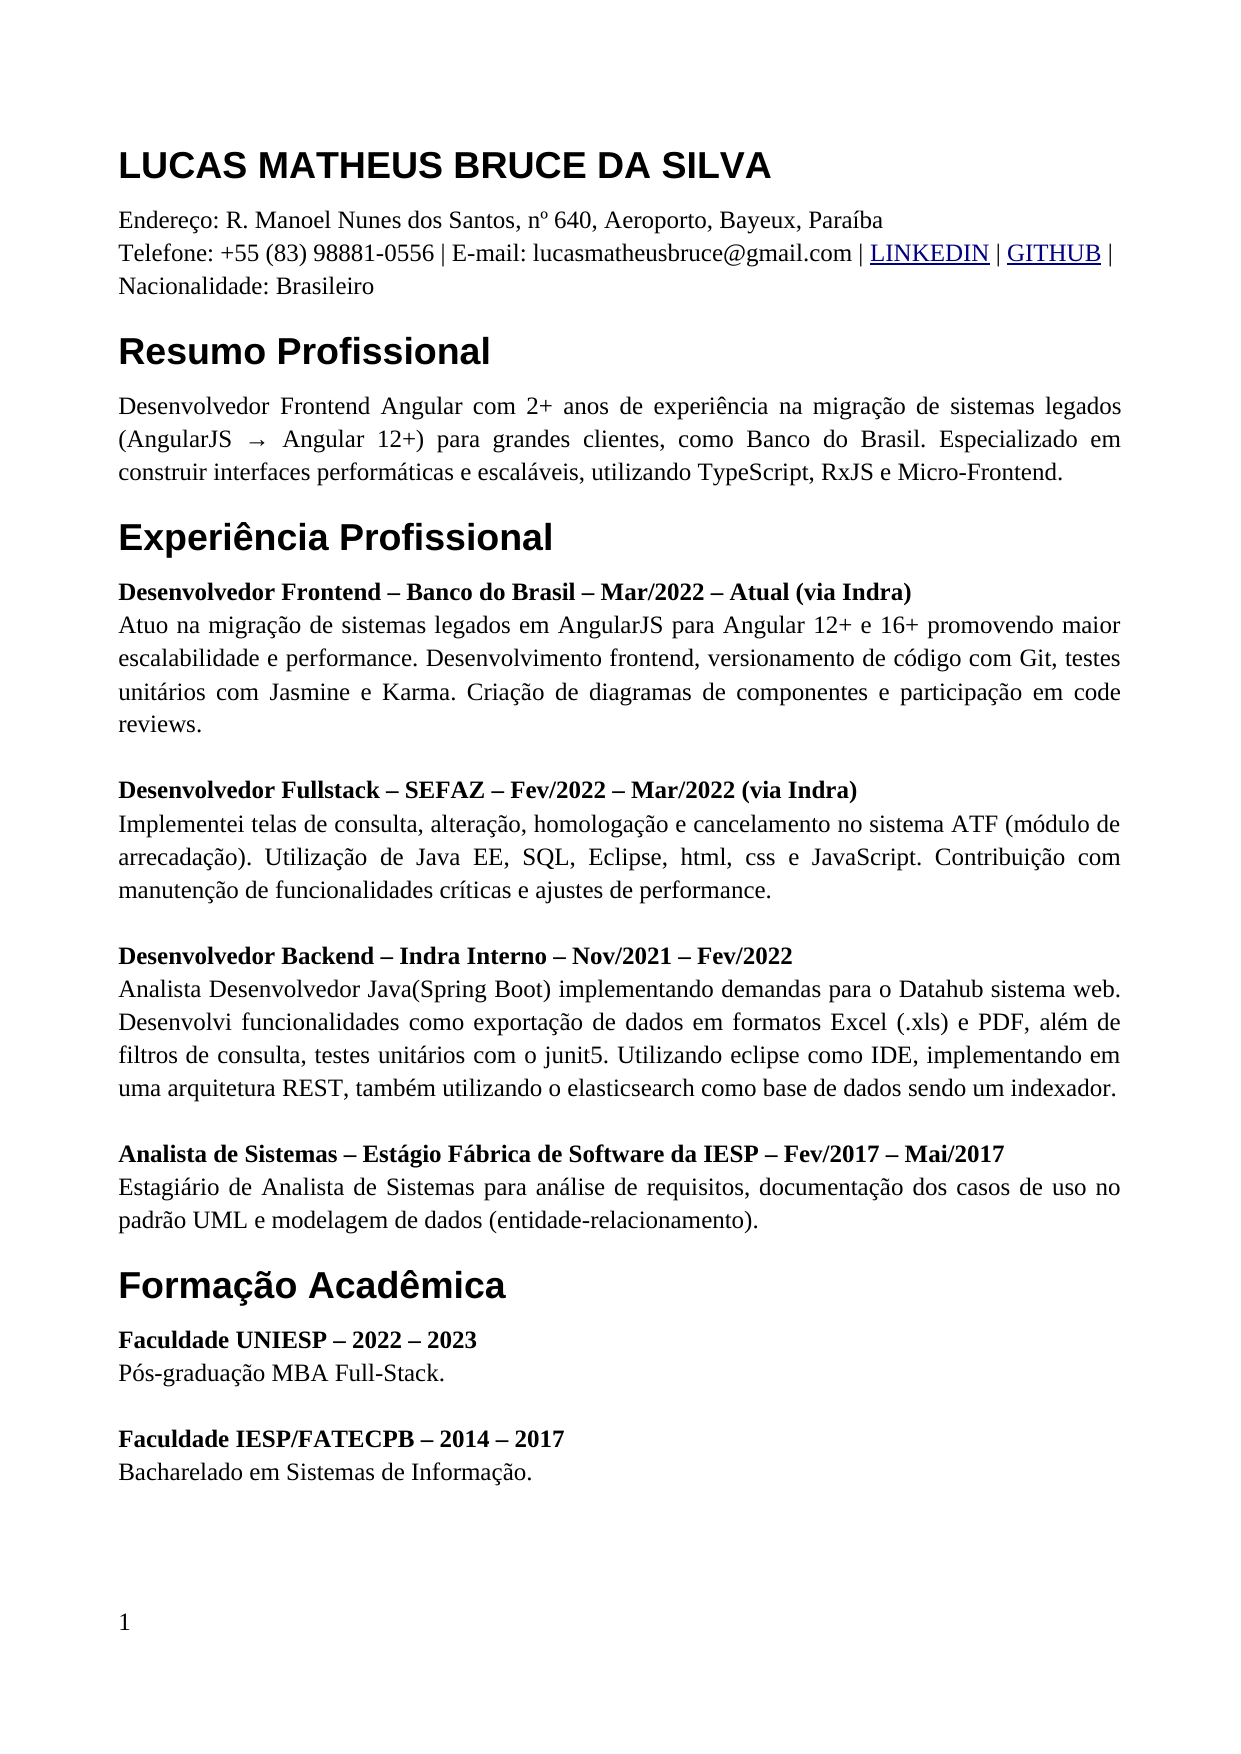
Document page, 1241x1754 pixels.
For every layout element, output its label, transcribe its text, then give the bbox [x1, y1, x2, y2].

text Desenvolvedor Fullstack – SEFAZ – Fev/2022 – Mar/2022 (via Indra) [118, 776, 1122, 804]
text Endereço: R. Manoel Nunes dos Santos, nº 640, Aeroporto, Bayeux, Paraíba [118, 205, 1122, 234]
text Desenvolvedor Backend – Indra Interno – Nov/2021 – Fev/2022 [118, 941, 1122, 969]
text Desenvolvedor Frontend – Banco do Brasil – Mar/2022 – Atual (via Indra) [118, 577, 1122, 606]
text Estagiário de Analista de Sistemas para análise de requisitos, documentação dos casos de uso no padrão UML e modelagem de dados (entidade-relacionamento). [118, 1172, 1122, 1234]
subtitle Formação Acadêmica [118, 1263, 1122, 1306]
text Bacharelado em Sistemas de Informação. [118, 1457, 1122, 1486]
subtitle LUCAS MATHEUS BRUCE DA SILVA [118, 143, 1122, 186]
subtitle Experiência Profissional [118, 515, 1122, 558]
text Analista Desenvolvedor Java(Spring Boot) implementando demandas para o Datahub sistema web. Desenvolvi funcionalidades como exportação de dados em formatos Excel (.xls) e PDF, além de filtros de consulta, testes unitários com o junit5. Utilizando eclipse como IDE, implementando em uma arquitetura REST, também utilizando o elasticsearch como base de dados sendo um indexador. [118, 974, 1122, 1102]
text Telefone: +55 (83) 98881-0556 | E-mail: lucasmatheusbruce@gmail.com | LINKEDIN | GITHUB | Nacionalidade: Brasileiro [118, 238, 1122, 300]
text Pós-graduação MBA Full-Stack. [118, 1358, 1122, 1387]
text Faculdade IESP/FATECPB – 2014 – 2017 [118, 1424, 1122, 1453]
subtitle Resumo Profissional [118, 329, 1122, 372]
text Analista de Sistemas – Estágio Fábrica de Software da IESP – Fev/2017 – Mai/2017 [118, 1139, 1122, 1168]
text Atuo na migração de sistemas legados em AngularJS para Angular 12+ e 16+ promovendo maior escalabilidade e performance. Desenvolvimento frontend, versionamento de código com Git, testes unitários com Jasmine e Karma. Criação de diagramas de componentes e participação em code reviews. [118, 611, 1122, 738]
text Desenvolvedor ­Frontend Angular com 2+ anos de experiência na migração de sistemas legados (AngularJS → Angular 12+) para grandes clientes, como Banco do Brasil. Especializado em construir interfaces performáticas e escaláveis, utilizando TypeScript, RxJS e Micro-Frontend. [118, 391, 1122, 486]
text Faculdade UNIESP – 2022 – 2023 [118, 1325, 1122, 1354]
text Implementei telas de consulta, alteração, homologação e cancelamento no sistema ATF (módulo de arrecadação). Utilização de Java EE, SQL, Eclipse, html, css e JavaScript. Contribuição com manutenção de funcionalidades críticas e ajustes de performance. [118, 809, 1122, 903]
